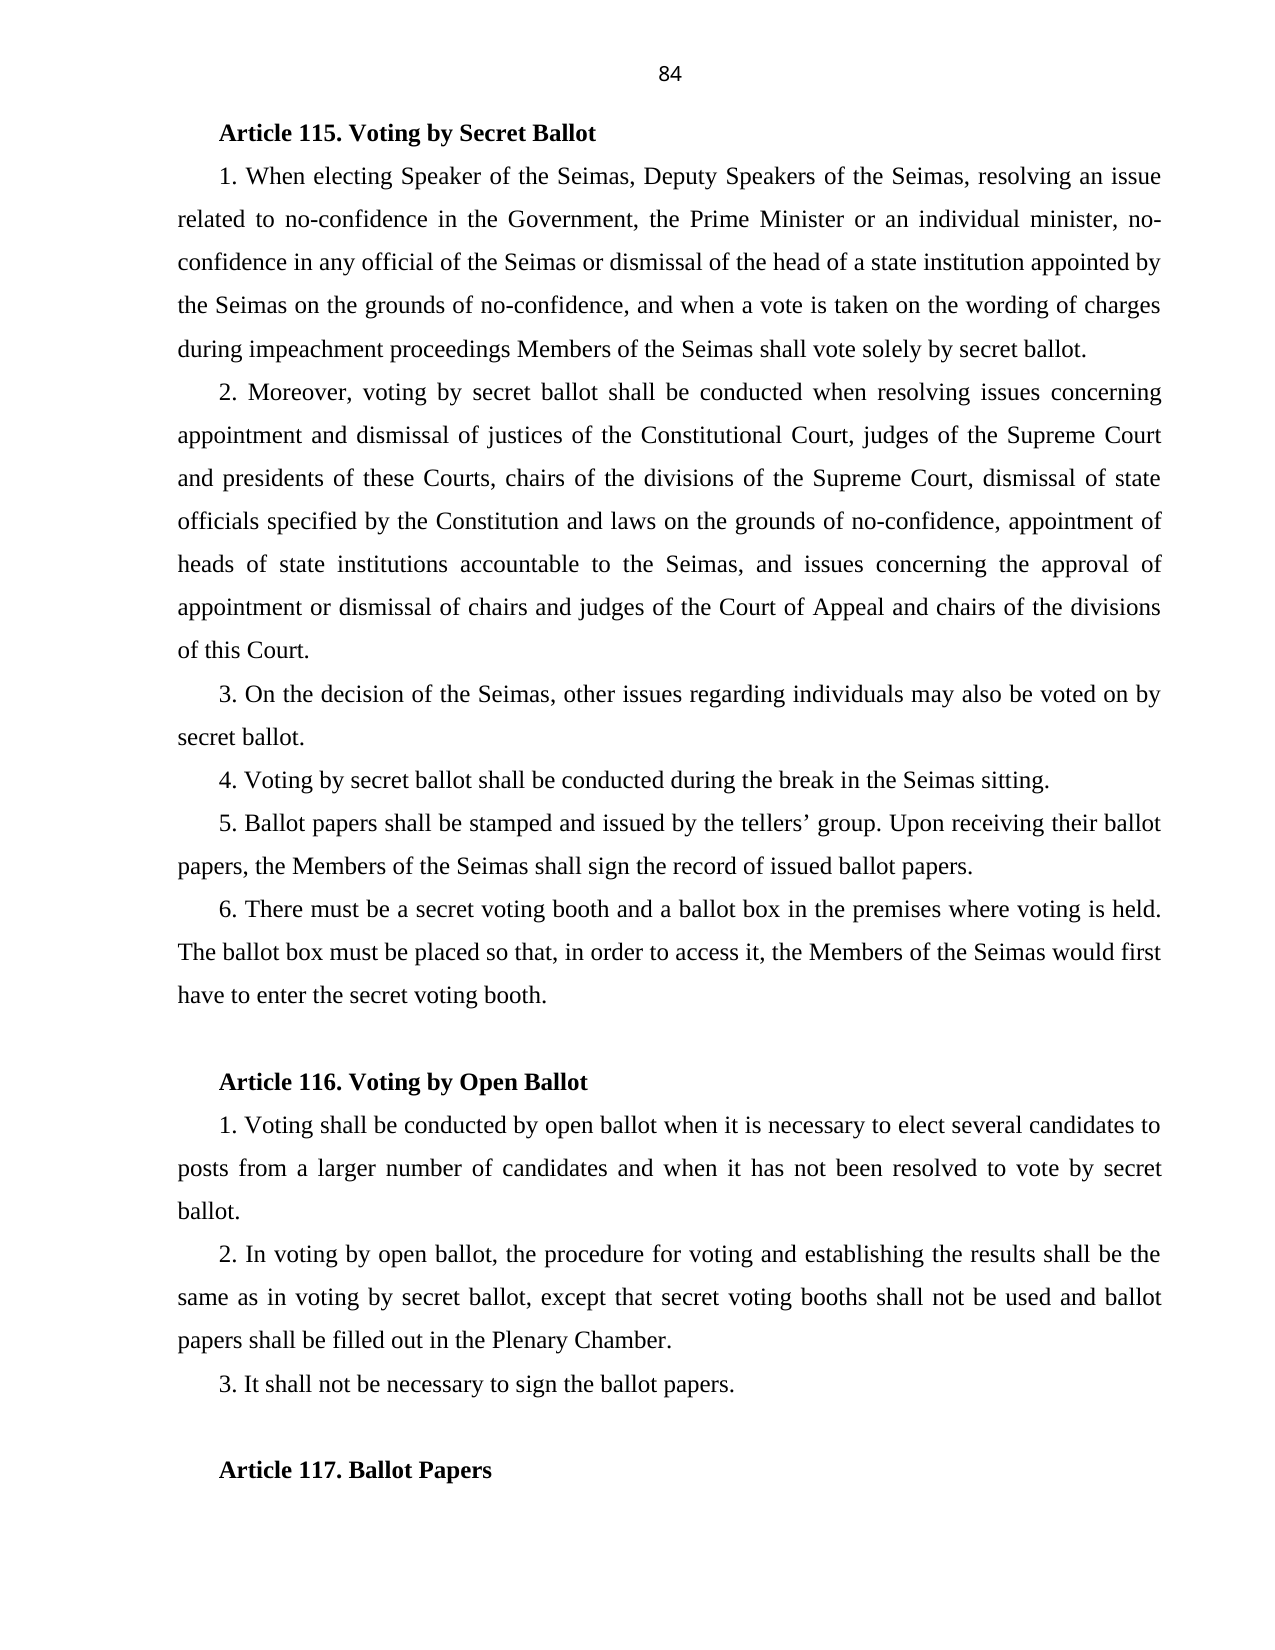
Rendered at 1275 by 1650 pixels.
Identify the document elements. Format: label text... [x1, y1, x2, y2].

text 6. There must be a secret voting booth and a ballot box in the premises where voting is held. The ballot box must be placed so that, in order to access it, the Members of the Seimas would first have to enter the secret voting booth. [177, 894, 1163, 1009]
text 5. Ballot papers shall be stamped and issued by the tellers’ group. Upon receiving their ballot papers, the Members of the Seimas shall sign the record of issued ballot papers. [177, 808, 1163, 880]
text 1. When electing Speaker of the Seimas, Deputy Speakers of the Seimas, resolving an issue related to no-confidence in the Government, the Prime Minister or an individual minister, no-confidence in any official of the Seimas or dismissal of the head of a state institution appointed by the Seimas on the grounds of no-confidence, and when a vote is taken on the wording of charges during impeachment proceedings Members of the Seimas shall vote solely by secret ballot. [177, 161, 1163, 362]
text 3. On the decision of the Seimas, other issues regarding individuals may also be voted on by secret ballot. [177, 679, 1163, 751]
text Article 116. Voting by Open Ballot [177, 1067, 1163, 1096]
text 2. In voting by open ballot, the procedure for voting and establishing the results shall be the same as in voting by secret ballot, except that secret voting booths shall not be used and ballot papers shall be filled out in the Plenary Chamber. [177, 1239, 1163, 1354]
text Article 115. Voting by Secret Ballot [177, 118, 1163, 147]
text 2. Moreover, voting by secret ballot shall be conducted when resolving issues concerning appointment and dismissal of justices of the Constitutional Court, judges of the Supreme Court and presidents of these Courts, chairs of the divisions of the Supreme Court, dismissal of state officials specified by the Constitution and laws on the grounds of no-confidence, appointment of heads of state institutions accountable to the Seimas, and issues concerning the approval of appointment or dismissal of chairs and judges of the Court of Appeal and chairs of the divisions of this Court. [177, 377, 1163, 664]
text 3. It shall not be necessary to sign the ballot papers. [177, 1369, 1163, 1397]
text 1. Voting shall be conducted by open ballot when it is necessary to elect several candidates to posts from a larger number of candidates and when it has not been resolved to vote by secret ballot. [177, 1110, 1163, 1225]
text 4. Voting by secret ballot shall be conducted during the break in the Seimas sitting. [177, 765, 1163, 794]
text Article 117. Ballot Papers [177, 1455, 1163, 1484]
